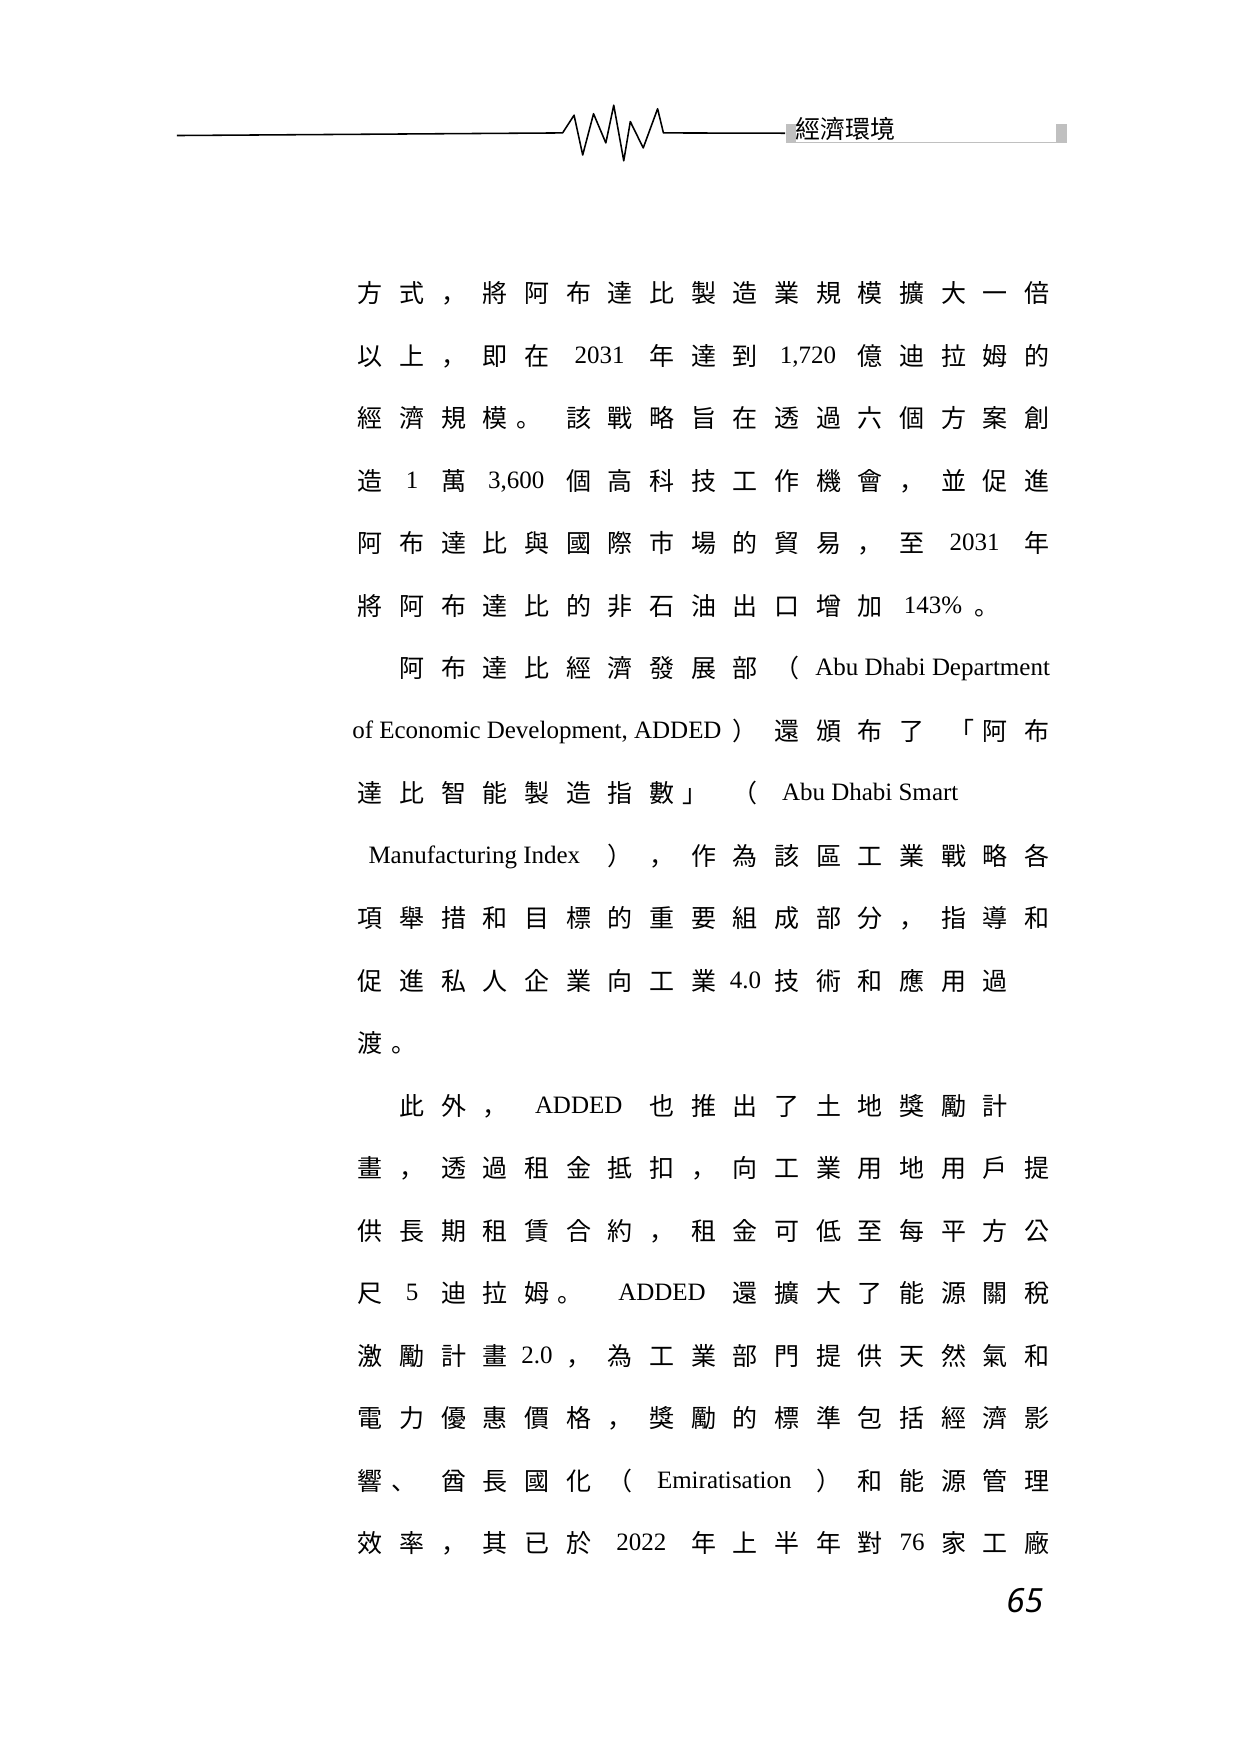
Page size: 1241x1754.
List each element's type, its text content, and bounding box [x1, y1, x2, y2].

text 此外，ADDED也推出了土地獎勵計畫，透過租金抵扣，向工業用地用戶提供長期租賃合約，租金可低至每平方公尺5迪拉姆。ADDED還擴大了能源關稅激勵計畫2.0，為工業部門提供天然氣和電力優惠價格，獎勵的標準包括經濟影響、酋長國化（Emiratisation）和能源管理效率，其已於2022年上半年對76家工廠 [330, 1063, 1058, 1563]
text 阿布達比經濟發展部（Abu Dhabi Department of Economic Development, ADDED）還頒布了「阿布達比智能製造指數」（Abu Dhabi Smart Manufacturing Index），作為該區工業戰略各項舉措和目標的重要組成部分，指導和促進私人企業向工業4.0技術和應用過渡。 [330, 625, 1058, 1063]
text 方式，將阿布達比製造業規模擴大一倍以上，即在2031年達到1,720億迪拉姆的經濟規模。該戰略旨在透過六個方案創造1萬3,600個高科技工作機會，並促進阿布達比與國際市場的貿易，至2031年將阿布達比的非石油出口增加143%。 [330, 250, 1058, 625]
